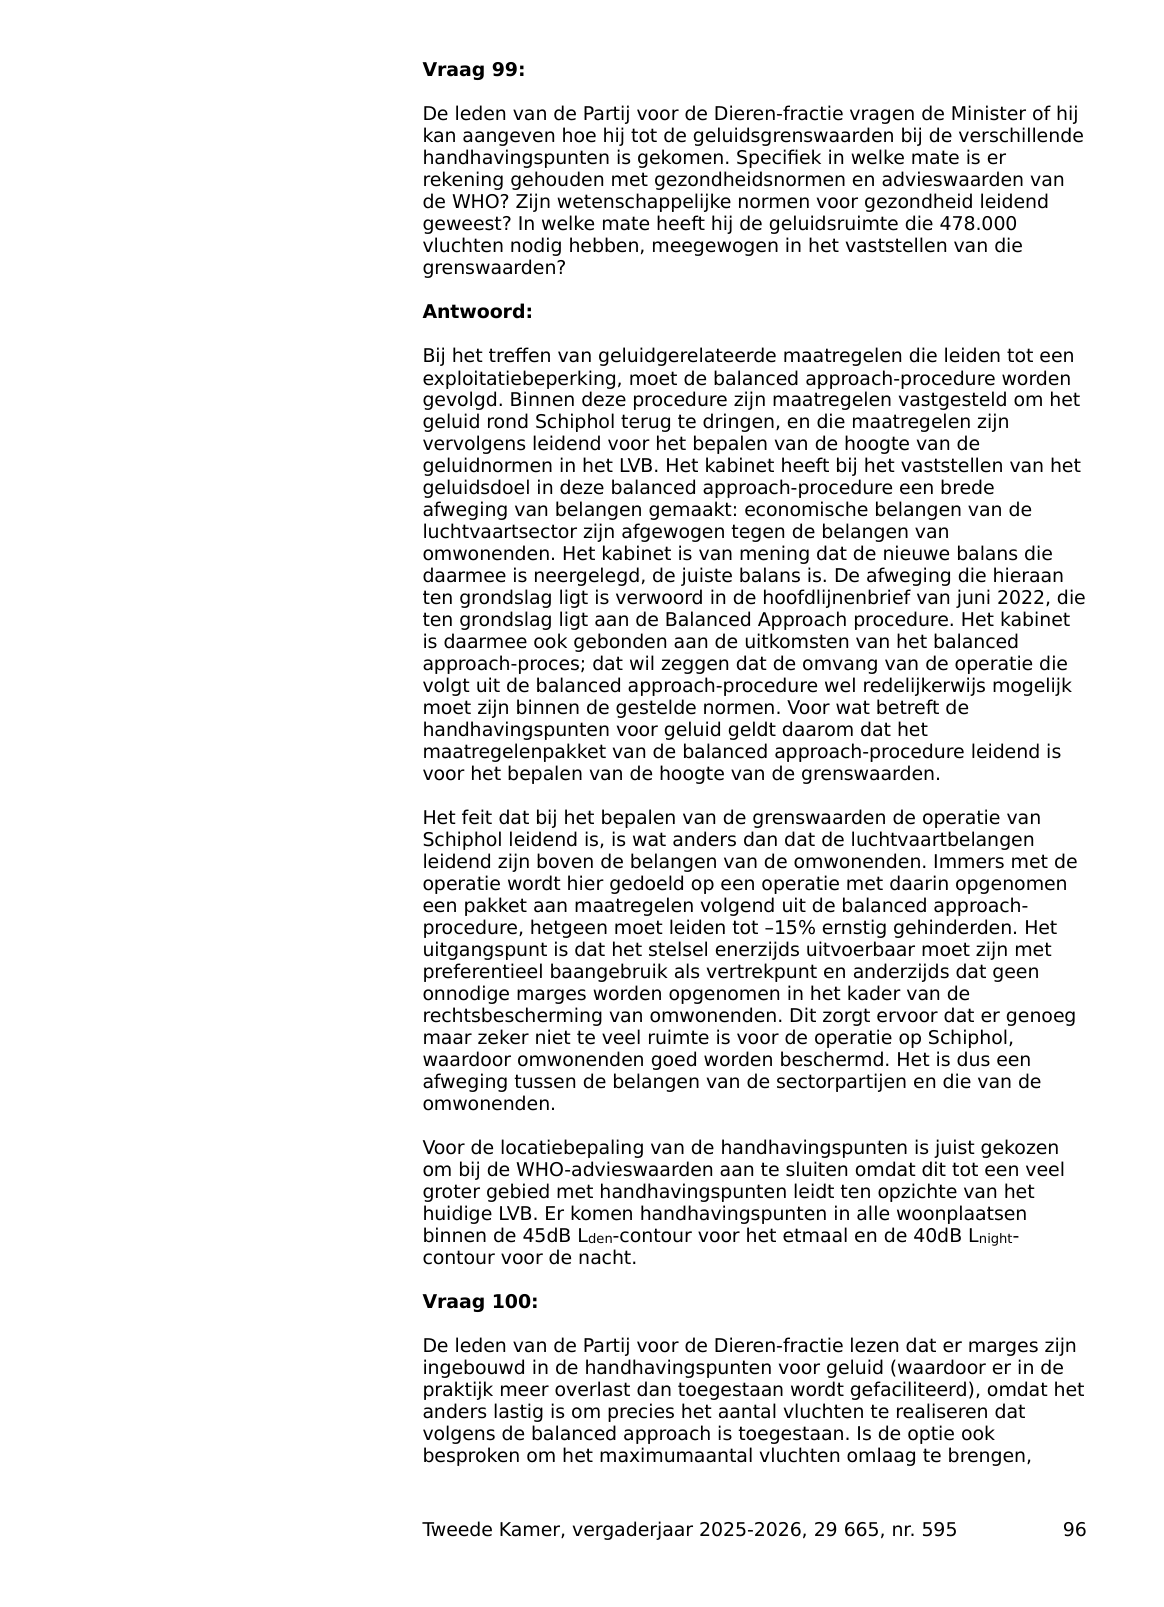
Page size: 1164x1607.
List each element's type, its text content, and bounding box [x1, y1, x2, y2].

text Voor de locatiebepaling van de handhavingspunten is juist gekozen om bij de WHO-advieswaarden aan te sluiten omdat dit tot een veel groter gebied met handhavingspunten leidt ten opzichte van het huidige LVB. Er komen handhavingspunten in alle woonplaatsen binnen de 45dB Lden-contour voor het etmaal en de 40dB Lnight-contour voor de nacht. [422, 1137, 1087, 1269]
text De leden van de Partij voor de Dieren-fractie lezen dat er marges zijn ingebouwd in de handhavingspunten voor geluid (waardoor er in de praktijk meer overlast dan toegestaan wordt gefaciliteerd), omdat het anders lastig is om precies het aantal vluchten te realiseren dat volgens de balanced approach is toegestaan. Is de optie ook besproken om het maximumaantal vluchten omlaag te brengen, [422, 1335, 1087, 1467]
text Het feit dat bij het bepalen van de grenswaarden de operatie van Schiphol leidend is, is wat anders dan dat de luchtvaartbelangen leidend zijn boven de belangen van de omwonenden. Immers met de operatie wordt hier gedoeld op een operatie met daarin opgenomen een pakket aan maatregelen volgend uit de balanced approach-procedure, hetgeen moet leiden tot –15% ernstig gehinderden. Het uitgangspunt is dat het stelsel enerzijds uitvoerbaar moet zijn met preferentieel baangebruik als vertrekpunt en anderzijds dat geen onnodige marges worden opgenomen in het kader van de rechtsbescherming van omwonenden. Dit zorgt ervoor dat er genoeg maar zeker niet te veel ruimte is voor de operatie op Schiphol, waardoor omwonenden goed worden beschermd. Het is dus een afweging tussen de belangen van de sectorpartijen en die van de omwonenden. [422, 807, 1087, 1115]
subtitle Vraag 100: [422, 1291, 1087, 1313]
text Bij het treffen van geluidgerelateerde maatregelen die leiden tot een exploitatiebeperking, moet de balanced approach-procedure worden gevolgd. Binnen deze procedure zijn maatregelen vastgesteld om het geluid rond Schiphol terug te dringen, en die maatregelen zijn vervolgens leidend voor het bepalen van de hoogte van de geluidnormen in het LVB. Het kabinet heeft bij het vaststellen van het geluidsdoel in deze balanced approach-procedure een brede afweging van belangen gemaakt: economische belangen van de luchtvaartsector zijn afgewogen tegen de belangen van omwonenden. Het kabinet is van mening dat de nieuwe balans die daarmee is neergelegd, de juiste balans is. De afweging die hieraan ten grondslag ligt is verwoord in de hoofdlijnenbrief van juni 2022, die ten grondslag ligt aan de Balanced Approach procedure. Het kabinet is daarmee ook gebonden aan de uitkomsten van het balanced approach-proces; dat wil zeggen dat de omvang van de operatie die volgt uit de balanced approach-procedure wel redelijkerwijs mogelijk moet zijn binnen de gestelde normen. Voor wat betreft de handhavingspunten voor geluid geldt daarom dat het maatregelenpakket van de balanced approach-procedure leidend is voor het bepalen van de hoogte van de grenswaarden. [422, 345, 1087, 785]
text De leden van de Partij voor de Dieren-fractie vragen de Minister of hij kan aangeven hoe hij tot de geluidsgrenswaarden bij de verschillende handhavingspunten is gekomen. Specifiek in welke mate is er rekening gehouden met gezondheidsnormen en advieswaarden van de WHO? Zijn wetenschappelijke normen voor gezondheid leidend geweest? In welke mate heeft hij de geluidsruimte die 478.000 vluchten nodig hebben, meegewogen in het vaststellen van die grenswaarden? [422, 103, 1087, 279]
subtitle Antwoord: [422, 301, 1087, 323]
subtitle Vraag 99: [422, 59, 1087, 81]
